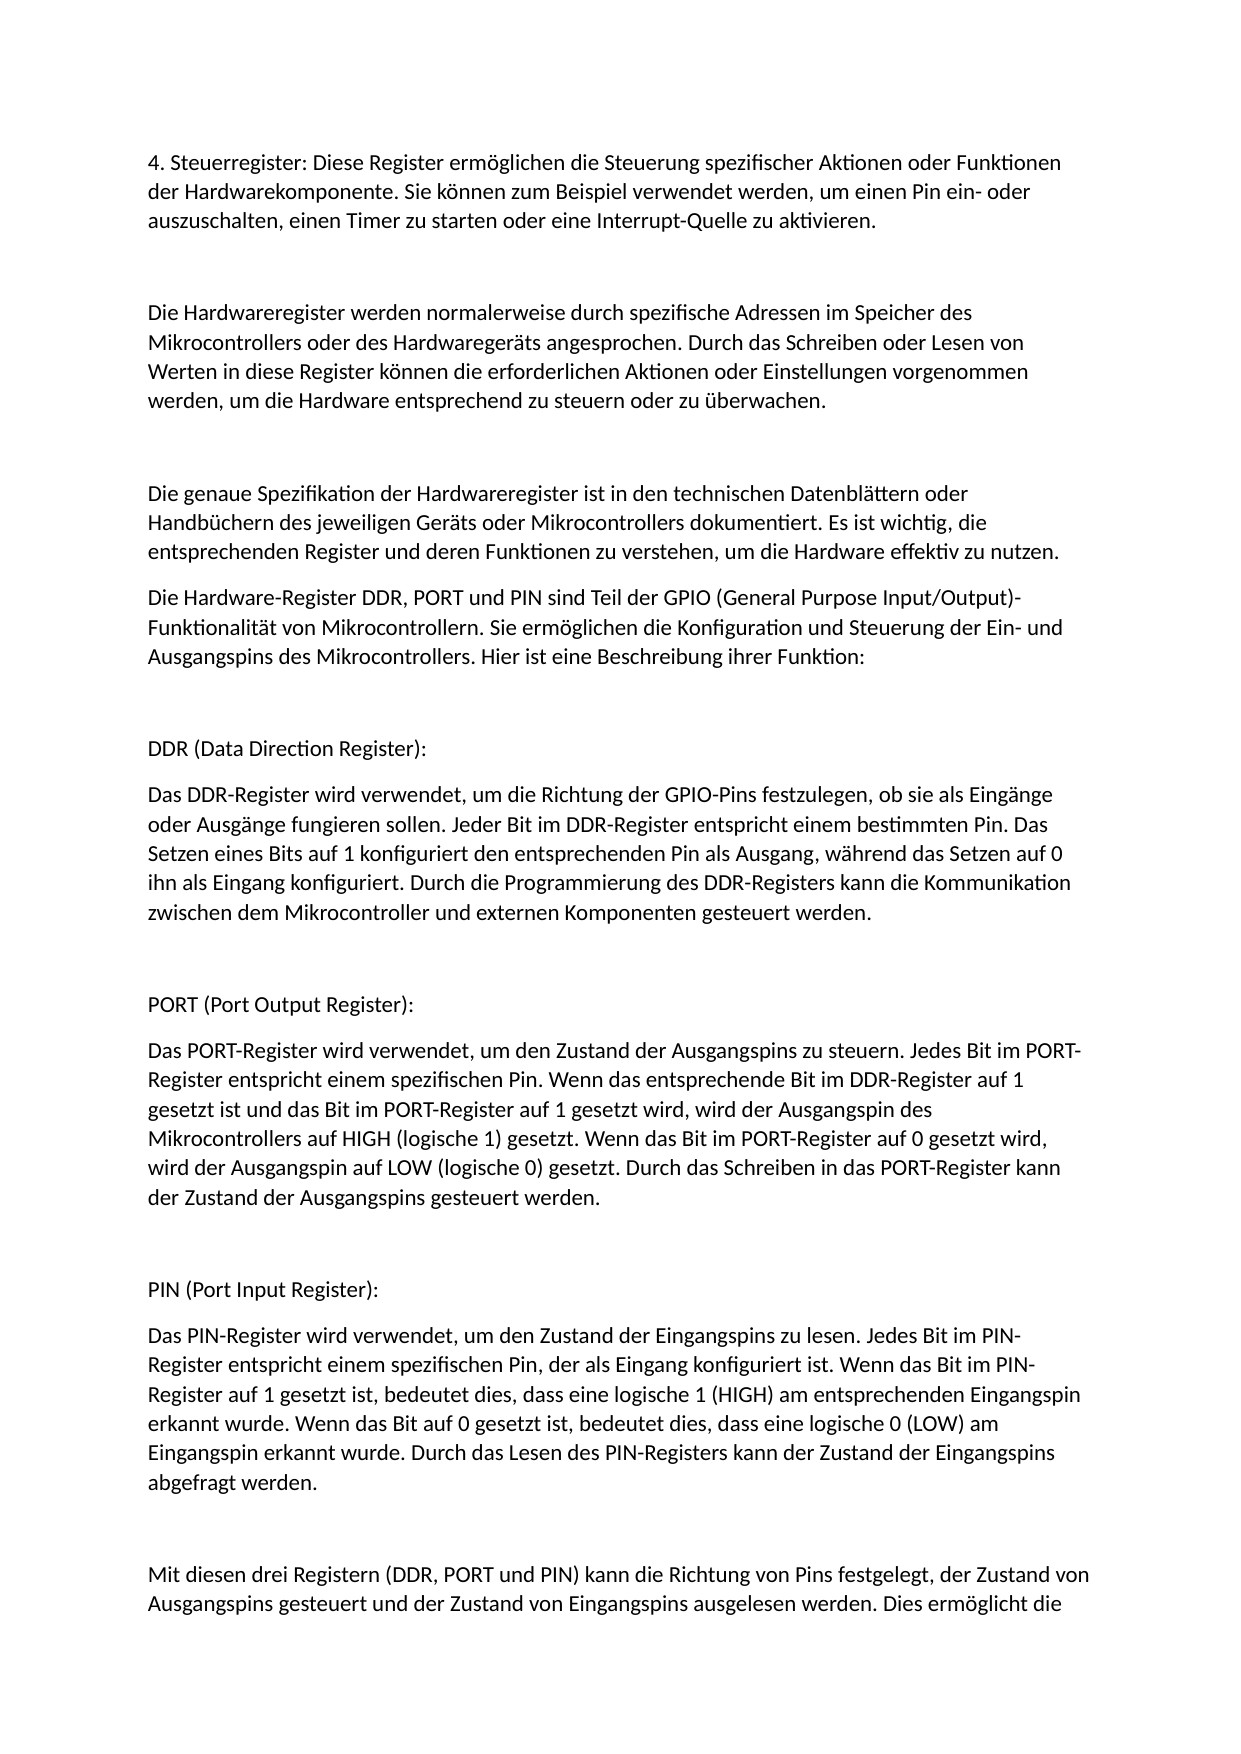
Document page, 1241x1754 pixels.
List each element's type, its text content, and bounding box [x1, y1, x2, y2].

text Mit diesen drei Registern (DDR, PORT und PIN) kann die Richtung von Pins festgelegt, der Zustand von Ausgangspins gesteuert und der Zustand von Eingangspins ausgelesen werden. Dies ermöglicht die [148, 1560, 1093, 1617]
text Die genaue Spezifikation der Hardwareregister ist in den technischen Datenblättern oder Handbüchern des jeweiligen Geräts oder Mikrocontrollers dokumentiert. Es ist wichtig, die entsprechenden Register und deren Funktionen zu verstehen, um die Hardware effektiv zu nutzen. [148, 479, 1093, 565]
text Die Hardware-Register DDR, PORT und PIN sind Teil der GPIO (General Purpose Input/Output)-Funktionalität von Mikrocontrollern. Sie ermöglichen die Konfiguration und Steuerung der Ein- und Ausgangspins des Mikrocontrollers. Hier ist eine Beschreibung ihrer Funktion: [148, 583, 1093, 670]
text Das PIN-Register wird verwendet, um den Zustand der Eingangspins zu lesen. Jedes Bit im PIN-Register entspricht einem spezifischen Pin, der als Eingang konfiguriert ist. Wenn das Bit im PIN-Register auf 1 gesetzt ist, bedeutet dies, dass eine logische 1 (HIGH) am entsprechenden Eingangspin erkannt wurde. Wenn das Bit auf 0 gesetzt ist, bedeutet dies, dass eine logische 0 (LOW) am Eingangspin erkannt wurde. Durch das Lesen des PIN-Registers kann der Zustand der Eingangspins abgefragt werden. [148, 1321, 1093, 1496]
text PIN (Port Input Register): [148, 1275, 1093, 1303]
text PORT (Port Output Register): [148, 990, 1093, 1018]
text Das PORT-Register wird verwendet, um den Zustand der Ausgangspins zu steuern. Jedes Bit im PORT-Register entspricht einem spezifischen Pin. Wenn das entsprechende Bit im DDR-Register auf 1 gesetzt ist und das Bit im PORT-Register auf 1 gesetzt wird, wird der Ausgangspin des Mikrocontrollers auf HIGH (logische 1) gesetzt. Wenn das Bit im PORT-Register auf 0 gesetzt wird, wird der Ausgangspin auf LOW (logische 0) gesetzt. Durch das Schreiben in das PORT-Register kann der Zustand der Ausgangspins gesteuert werden. [148, 1036, 1093, 1211]
text Die Hardwareregister werden normalerweise durch spezifische Adressen im Speicher des Mikrocontrollers oder des Hardwaregeräts angesprochen. Durch das Schreiben oder Lesen von Werten in diese Register können die erforderlichen Aktionen oder Einstellungen vorgenommen werden, um die Hardware entsprechend zu steuern oder zu überwachen. [148, 298, 1093, 414]
text 4. Steuerregister: Diese Register ermöglichen die Steuerung spezifischer Aktionen oder Funktionen der Hardwarekomponente. Sie können zum Beispiel verwendet werden, um einen Pin ein- oder auszuschalten, einen Timer zu starten oder eine Interrupt-Quelle zu aktivieren. [148, 148, 1093, 234]
text Das DDR-Register wird verwendet, um die Richtung der GPIO-Pins festzulegen, ob sie als Eingänge oder Ausgänge fungieren sollen. Jeder Bit im DDR-Register entspricht einem bestimmten Pin. Das Setzen eines Bits auf 1 konfiguriert den entsprechenden Pin als Ausgang, während das Setzen auf 0 ihn als Eingang konfiguriert. Durch die Programmierung des DDR-Registers kann die Kommunikation zwischen dem Mikrocontroller und externen Komponenten gesteuert werden. [148, 780, 1093, 926]
text DDR (Data Direction Register): [148, 734, 1093, 762]
